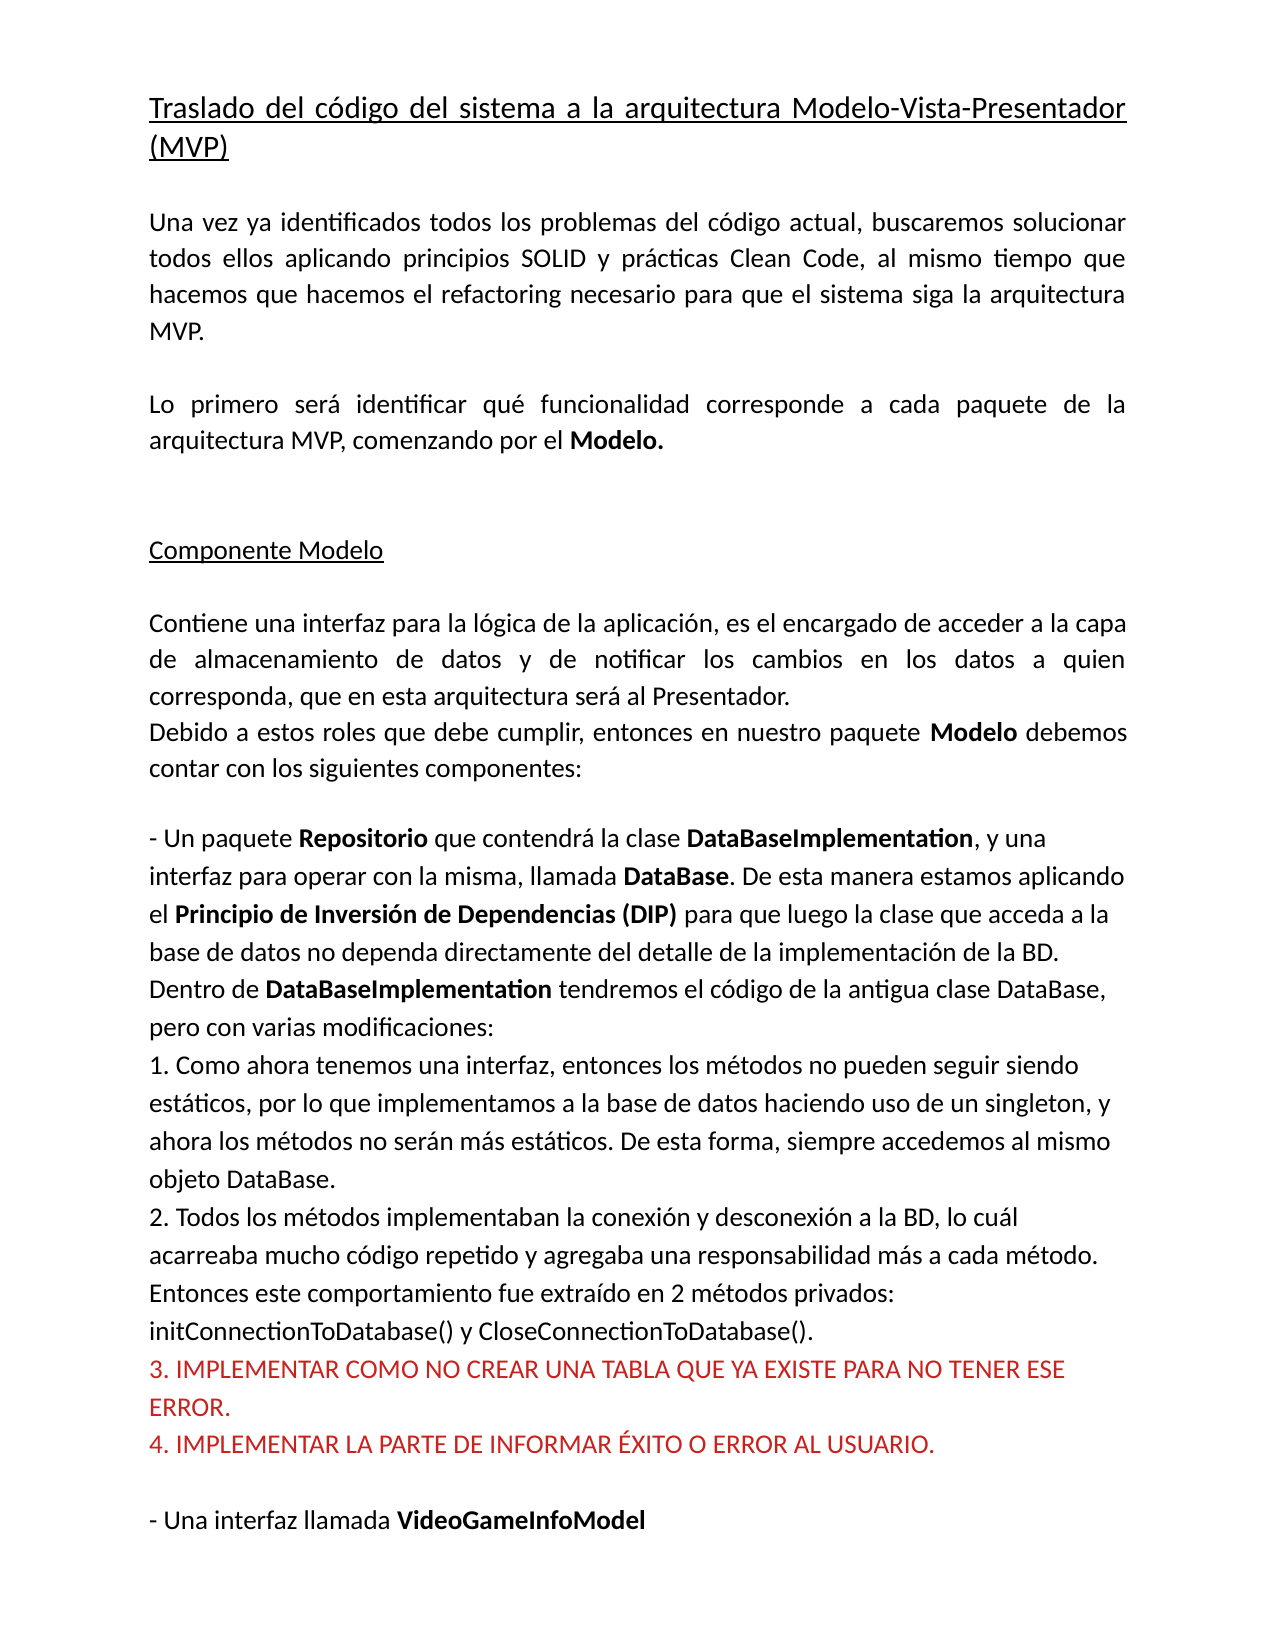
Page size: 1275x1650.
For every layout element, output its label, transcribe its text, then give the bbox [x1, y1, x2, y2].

text Debido a estos roles que debe cumplir, entonces en nuestro paquete Modelo debemos contar con los siguientes componentes: [149, 712, 1127, 784]
text Dentro de DataBaseImplementation tendremos el código de la antigua clase DataBase, pero con varias modificaciones: [149, 973, 1127, 1044]
text Contiene una interfaz para la lógica de la aplicación, es el encargado de acceder a la capa de almacenamiento de datos y de notificar los cambios en los datos a quien corresponda, que en esta arquitectura será al Presentador. [149, 602, 1127, 712]
text Lo primero será identificar qué funcionalidad corresponde a cada paquete de la arquitectura MVP, comenzando por el Modelo. [149, 383, 1127, 456]
text Una vez ya identificados todos los problemas del código actual, buscaremos solucionar todos ellos aplicando principios SOLID y prácticas Clean Code, al mismo tiempo que hacemos que hacemos el refactoring necesario para que el sistema siga la arquitectura MVP. [149, 201, 1127, 347]
text Componente Modelo [149, 529, 1127, 566]
text (MVP) [149, 123, 1127, 165]
text 3. IMPLEMENTAR COMO NO CREAR UNA TABLA QUE YA EXISTE PARA NO TENER ESE ERROR. [149, 1352, 1127, 1423]
text 2. Todos los métodos implementaban la conexión y desconexión a la BD, lo cuál acarreaba mucho código repetido y agregaba una responsabilidad más a cada método. Entonces este comportamiento fue extraído en 2 métodos privados: initConnectionToDatabase() y CloseConnectionToDatabase(). [149, 1200, 1127, 1347]
text - Un paquete Repositorio que contendrá la clase DataBaseImplementation, y una interfaz para operar con la misma, llamada DataBase. De esta manera estamos aplicando el Principio de Inversión de Dependencias (DIP) para que luego la clase que acceda a la base de datos no dependa directamente del detalle de la implementación de la BD. [149, 821, 1127, 968]
text - Una interfaz llamada VideoGameInfoModel [149, 1503, 1127, 1537]
text Traslado del código del sistema a la arquitectura Modelo-Vista-Presentador [149, 88, 1127, 121]
text 1. Como ahora tenemos una interfaz, entonces los métodos no pueden seguir siendo estáticos, por lo que implementamos a la base de datos haciendo uso de un singleton, y ahora los métodos no serán más estáticos. De esta forma, siempre accedemos al mismo objeto DataBase. [149, 1048, 1127, 1195]
text 4. IMPLEMENTAR LA PARTE DE INFORMAR ÉXITO O ERROR AL USUARIO. [149, 1428, 1127, 1461]
